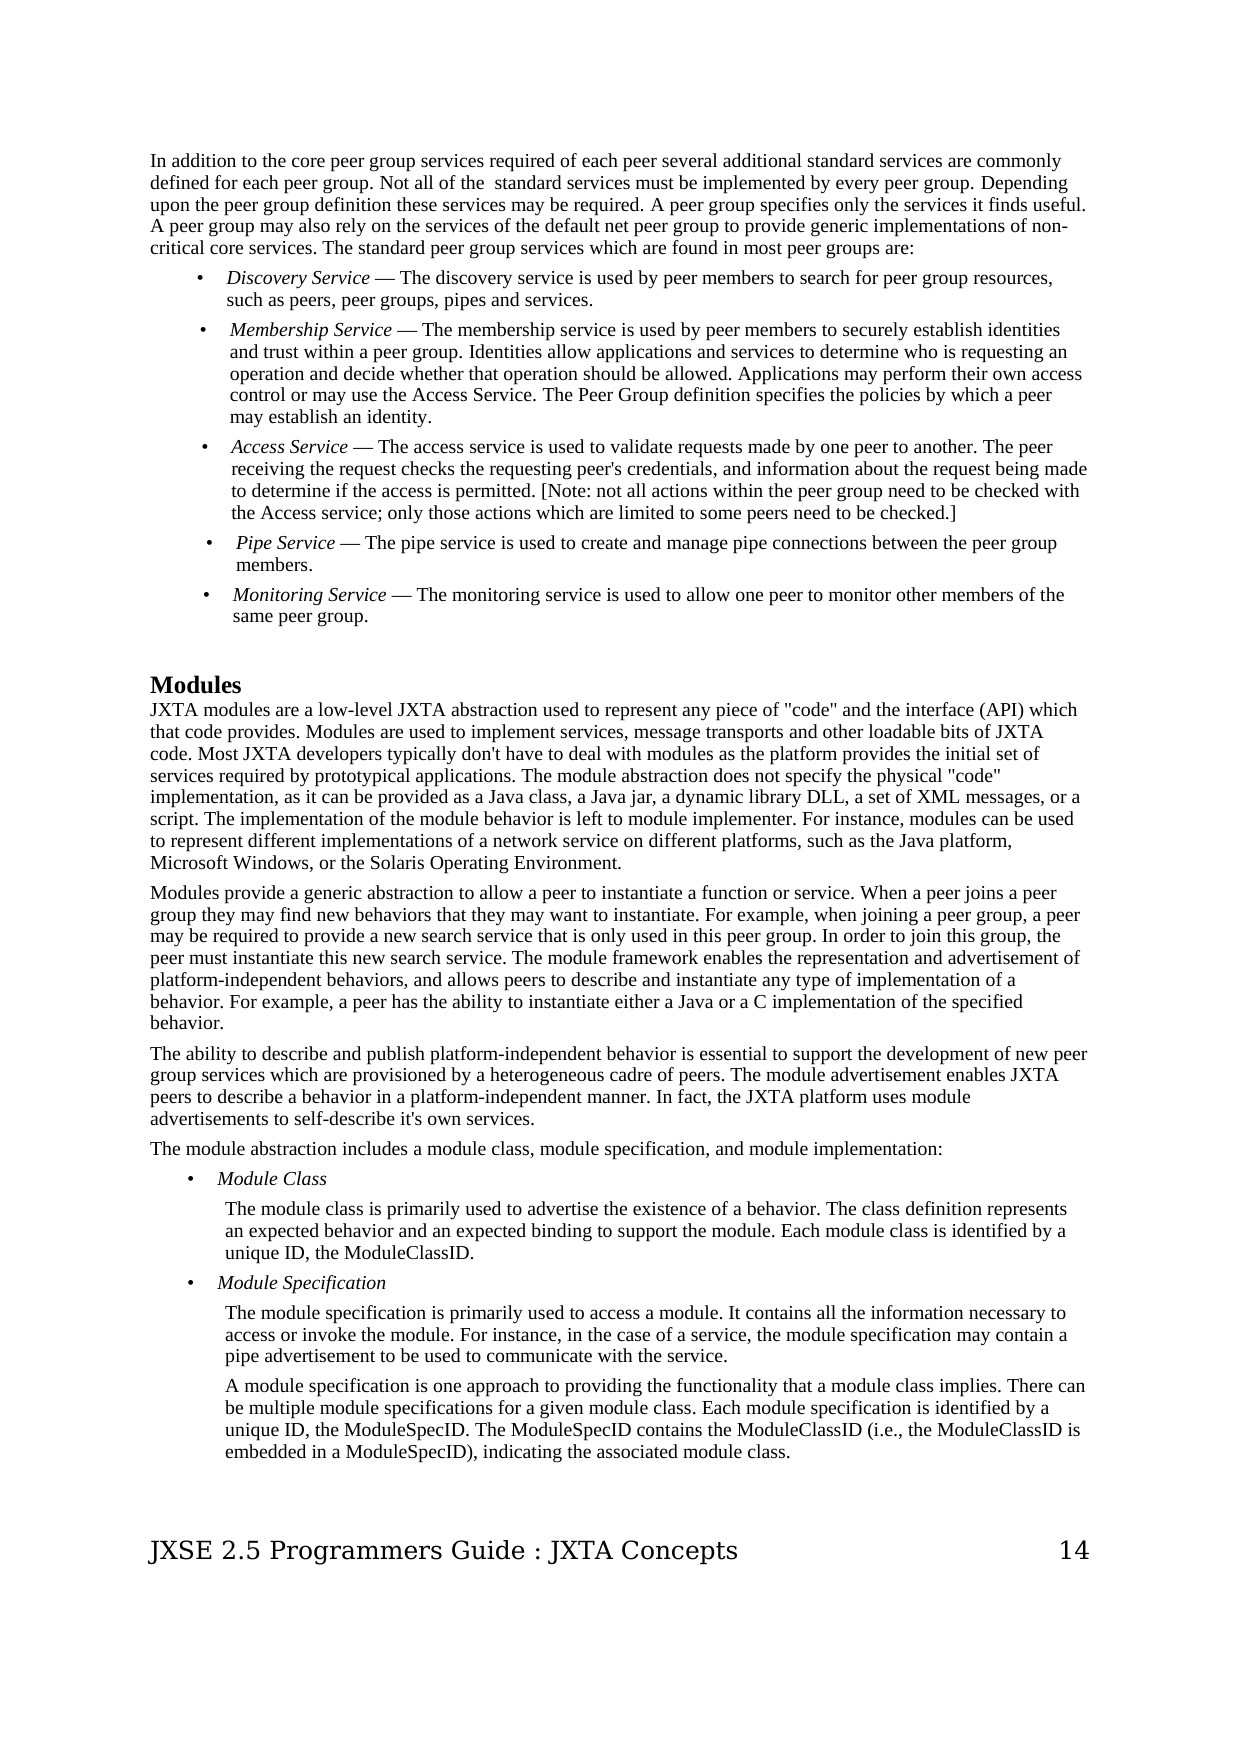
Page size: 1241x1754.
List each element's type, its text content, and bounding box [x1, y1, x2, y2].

text Modules provide a generic abstraction to allow a peer to instantiate a function or service. When a peer joins a peer group they may find new behaviors that they may want to instantiate. For example, when joining a peer group, a peer may be required to provide a new search service that is only used in this peer group. In order to join this group, the peer must instantiate this new search service. The module framework enables the representation and advertisement of platform-independent behaviors, and allows peers to describe and instantiate any type of implementation of a behavior. For example, a peer has the ability to instantiate either a Java or a C implementation of the specified behavior. [150, 882, 1090, 1034]
text The module specification is primarily used to access a module. It contains all the information necessary to access or invoke the module. For instance, in the case of a service, the module specification may contain a pipe advertisement to be used to communicate with the service. [225, 1302, 1090, 1367]
text Modules [150, 671, 1090, 699]
list Module Specification [187, 1272, 1090, 1293]
list Module Class [187, 1168, 1090, 1190]
list Discovery Service — The discovery service is used by peer members to search for peer group resources, such as peers, peer groups, pipes and services. [159, 267, 1090, 311]
text The module abstraction includes a module class, module specification, and module implementation: [150, 1138, 1090, 1159]
text The ability to describe and publish platform-independent behavior is essential to support the development of new peer group services which are provisioned by a heterogeneous cadre of peers. The module advertisement enables JXTA peers to describe a behavior in a platform-independent manner. In fact, the JXTA platform uses module advertisements to self-describe it's own services. [150, 1042, 1090, 1129]
text JXTA modules are a low-level JXTA abstraction used to represent any piece of "code" and the interface (API) which that code provides. Modules are used to implement services, message transports and other loadable bits of JXTA code. Most JXTA developers typically don't have to deal with modules as the platform provides the initial set of services required by prototypical applications. The module abstraction does not specify the physical "code" implementation, as it can be provided as a Java class, a Java jar, a dynamic library DLL, a set of XML messages, or a script. The implementation of the module behavior is left to module implementer. For instance, modules can be used to represent different implementations of a network service on different platforms, such as the Java platform, Microsoft Windows, or the Solaris Operating Environment. [150, 699, 1090, 873]
list Monitoring Service — The monitoring service is used to allow one peer to monitor other members of the same peer group. [166, 583, 1090, 627]
text In addition to the core peer group services required of each peer several additional standard services are commonly defined for each peer group. Not all of the standard services must be implemented by every peer group. Depending upon the peer group definition these services may be required. A peer group specifies only the services it finds useful. A peer group may also rely on the services of the default net peer group to provide generic implementations of non-critical core services. The standard peer group services which are found in most peer groups are: [150, 150, 1090, 259]
list Pipe Service — The pipe service is used to create and manage pipe connections between the peer group members. [169, 532, 1090, 575]
text A module specification is one approach to providing the functionality that a module class implies. There can be multiple module specifications for a given module class. Each module specification is identified by a unique ID, the ModuleSpecID. The ModuleSpecID contains the ModuleClassID (i.e., the ModuleClassID is embedded in a ModuleSpecID), indicating the associated module class. [225, 1375, 1090, 1462]
list Membership Service — The membership service is used by peer members to securely establish identities and trust within a peer group. Identities allow applications and services to determine who is requesting an operation and decide whether that operation should be allowed. Applications may perform their own access control or may use the Access Service. The Peer Group definition specifies the policies by which a peer may establish an identity. [162, 319, 1090, 428]
list Access Service — The access service is used to validate requests made by one peer to another. The peer receiving the request checks the requesting peer's credentials, and information about the request being made to determine if the access is permitted. [Note: not all actions within the peer group need to be checked with the Access service; only those actions which are limited to some peers need to be checked.] [164, 436, 1090, 523]
text The module class is primarily used to advertise the existence of a behavior. The class definition represents an expected behavior and an expected binding to support the module. Each module class is identified by a unique ID, the ModuleClassID. [225, 1198, 1090, 1263]
